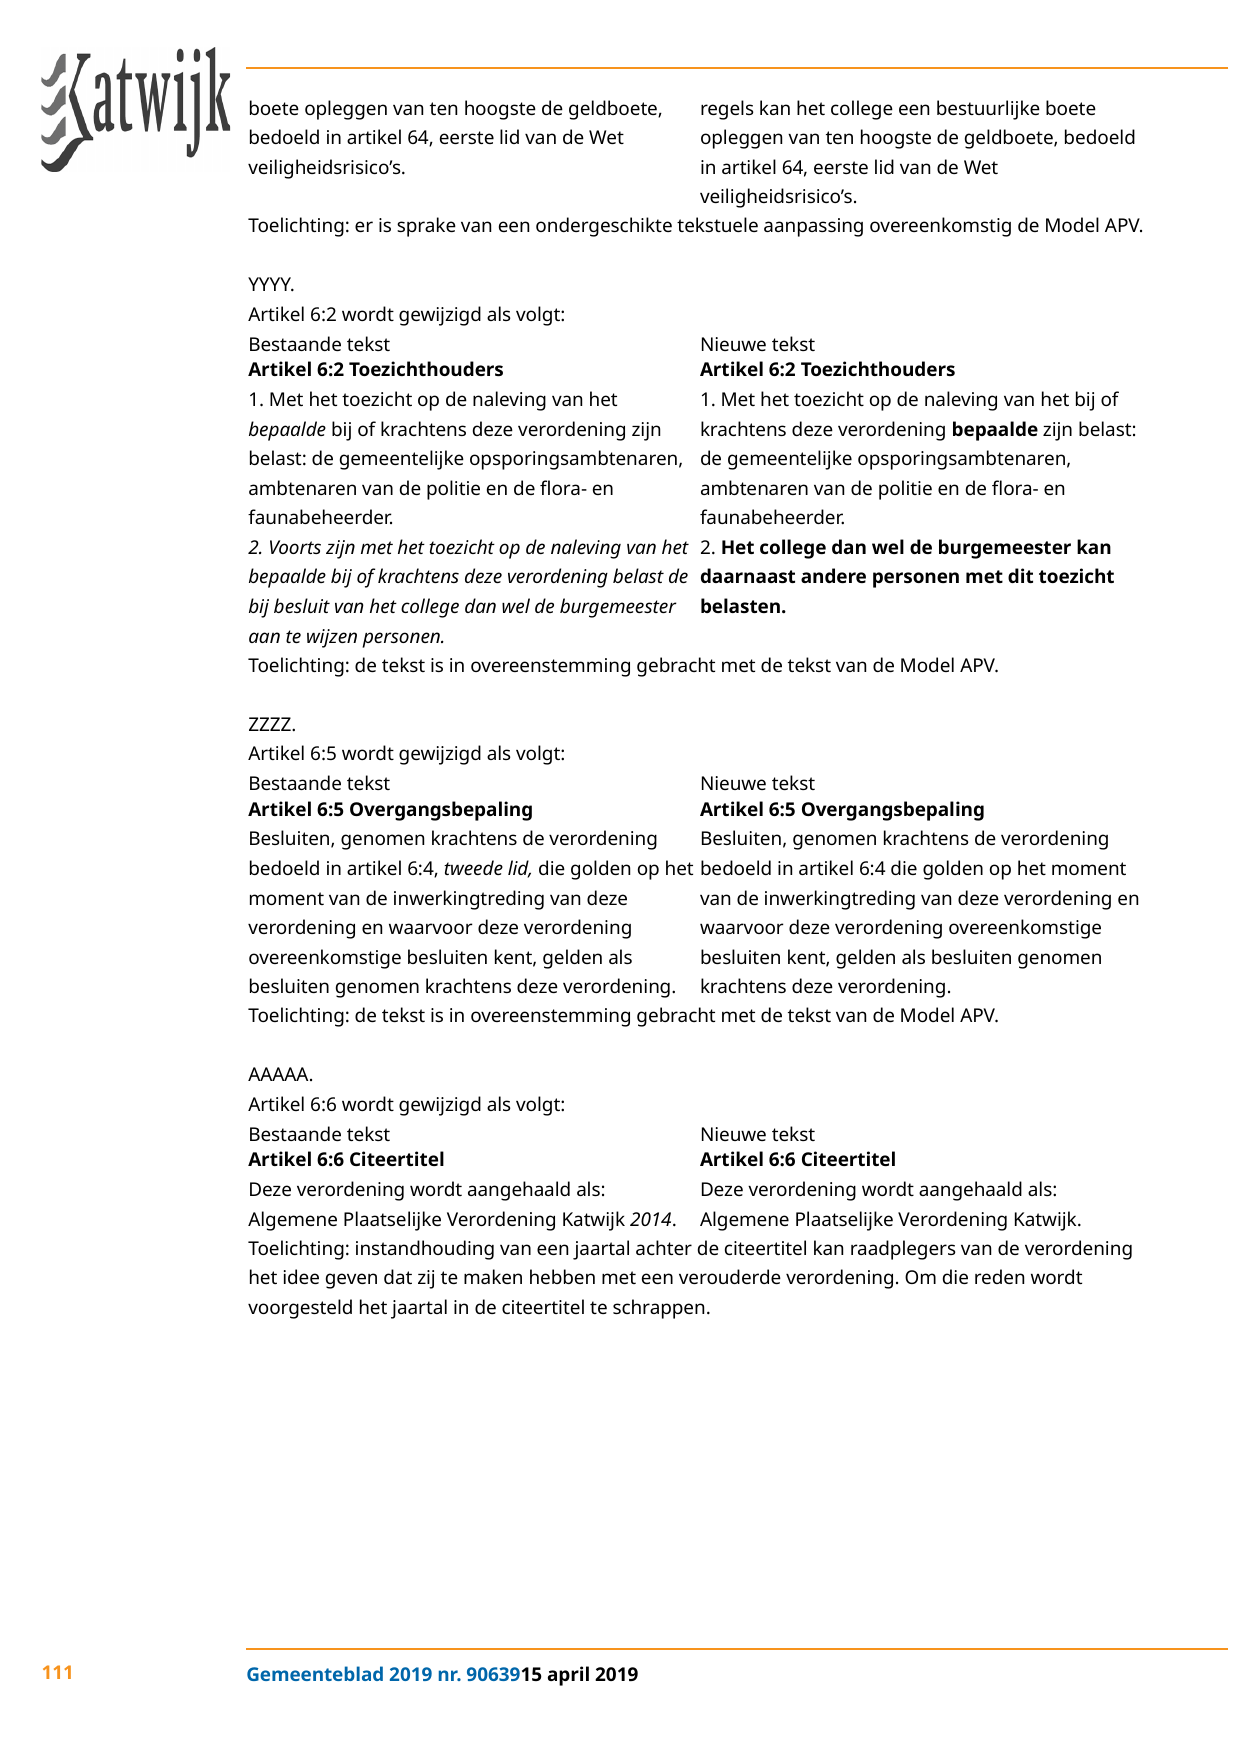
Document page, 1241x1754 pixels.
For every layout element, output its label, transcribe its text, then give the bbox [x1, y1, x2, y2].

table_header Nieuwe tekst [700, 1121, 1152, 1147]
picture [41, 47, 231, 172]
text Toelichting: instandhouding van een jaartal achter de citeertitel kan raadplegers van de verordening het idee geven dat zij te maken hebben met een verouderde verordening. Om die reden wordt voorgesteld het jaartal in de citeertitel te schrappen. [248, 1235, 1152, 1320]
table_header Bestaande tekst [248, 1121, 700, 1147]
table_cell Artikel 6:5 Overgangsbepaling Besluiten, genomen krachtens de verordening bedoeld in artikel 6:4, tweede lid, die golden op het moment van de inwerkingtreding van deze verordening en waarvoor deze verordening overeenkomstige besluiten kent, gelden als besluiten genomen krachtens deze verordening. [248, 796, 700, 999]
table_cell Artikel 6:6 Citeertitel Deze verordening wordt aangehaald als: Algemene Plaatselijke Verordening Katwijk. [700, 1147, 1152, 1232]
table_cell Artikel 6:2 Toezichthouders 1. Met het toezicht op de naleving van het bepaalde bij of krachtens deze verordening zijn belast: de gemeentelijke opsporingsambtenaren, ambtenaren van de politie en de flora- en faunabeheerder. 2. Voorts zijn met het toezicht op de naleving van het bepaalde bij of krachtens deze verordening belast de bij besluit van het college dan wel de burgemeester aan te wijzen personen. [248, 357, 700, 649]
table_header Bestaande tekst [248, 331, 700, 357]
table_header Bestaande tekst [248, 770, 700, 796]
text Artikel 6:2 wordt gewijzigd als volgt: [248, 301, 1152, 327]
text YYYY. [248, 272, 1152, 297]
text Toelichting: de tekst is in overeenstemming gebracht met de tekst van de Model APV. [248, 652, 1152, 678]
table_cell Artikel 6:6 Citeertitel Deze verordening wordt aangehaald als: Algemene Plaatselijke Verordening Katwijk 2014. [248, 1147, 700, 1232]
text Artikel 6:5 wordt gewijzigd als volgt: [248, 741, 1152, 766]
text Artikel 6:6 wordt gewijzigd als volgt: [248, 1091, 1152, 1117]
table_cell boete opleggen van ten hoogste de geldboete, bedoeld in artikel 64, eerste lid van de Wet veiligheidsrisico’s. [248, 95, 700, 209]
text AAAAA. [248, 1062, 1152, 1087]
table_cell Artikel 6:5 Overgangsbepaling Besluiten, genomen krachtens de verordening bedoeld in artikel 6:4 die golden op het moment van de inwerkingtreding van deze verordening en waarvoor deze verordening overeenkomstige besluiten kent, gelden als besluiten genomen krachtens deze verordening. [700, 796, 1152, 999]
table_cell Artikel 6:2 Toezichthouders 1. Met het toezicht op de naleving van het bij of krachtens deze verordening bepaalde zijn belast: de gemeentelijke opsporingsambtenaren, ambtenaren van de politie en de flora- en faunabeheerder. 2. Het college dan wel de burgemeester kan daarnaast andere personen met dit toezicht belasten. [700, 357, 1152, 649]
text Toelichting: er is sprake van een ondergeschikte tekstuele aanpassing overeenkomstig de Model APV. [248, 212, 1152, 238]
table_cell regels kan het college een bestuurlijke boete opleggen van ten hoogste de geldboete, bedoeld in artikel 64, eerste lid van de Wet veiligheidsrisico’s. [700, 95, 1152, 209]
table_header Nieuwe tekst [700, 331, 1152, 357]
text Toelichting: de tekst is in overeenstemming gebracht met de tekst van de Model APV. [248, 1002, 1152, 1028]
table_header Nieuwe tekst [700, 770, 1152, 796]
text ZZZZ. [248, 711, 1152, 737]
